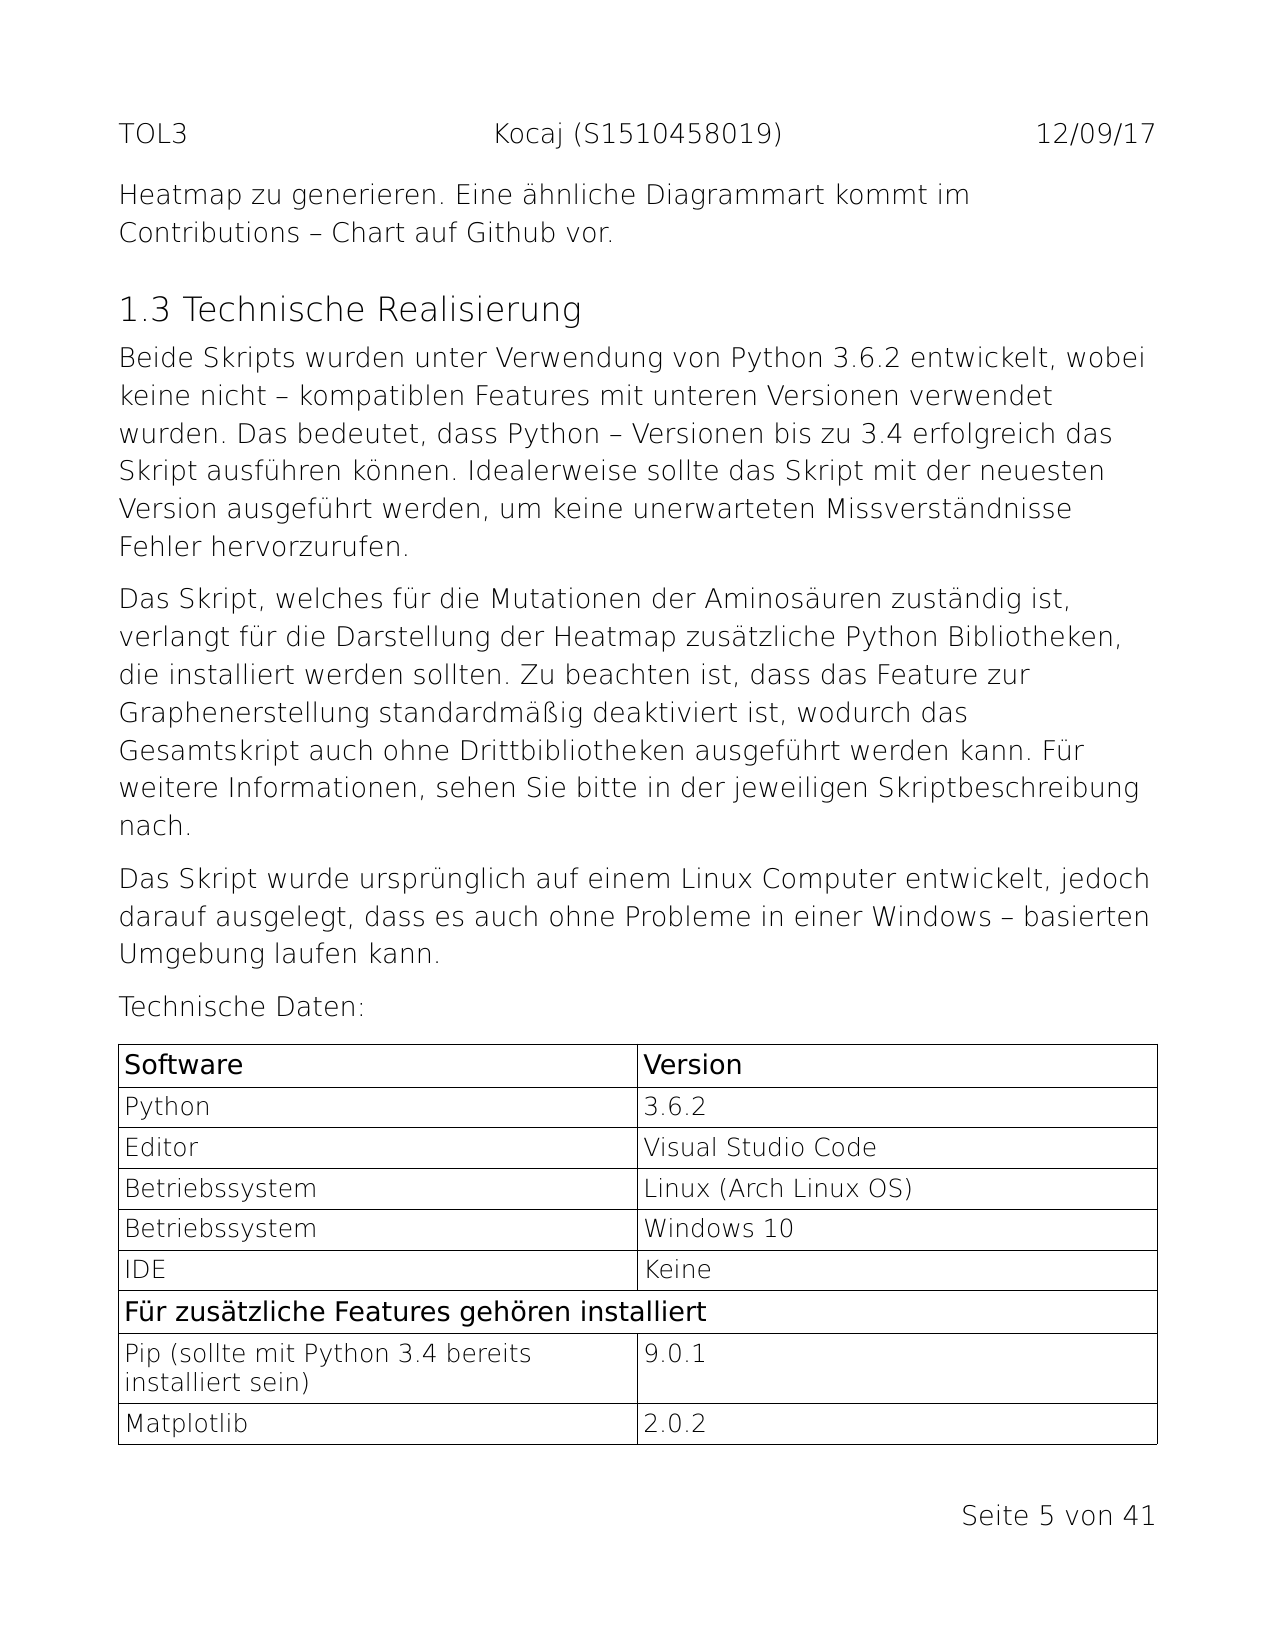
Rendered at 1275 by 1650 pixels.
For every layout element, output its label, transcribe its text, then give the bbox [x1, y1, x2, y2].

subtitle 1.3 Technische Realisierung [118, 291, 1157, 330]
table_cell 3.6.2 [638, 1088, 1157, 1127]
table_cell Visual Studio Code [638, 1128, 1157, 1168]
table_header Version [638, 1045, 1157, 1087]
text Heatmap zu generieren. Eine ähnliche Diagrammart kommt im Contributions – Chart auf Github vor. [118, 180, 1157, 249]
text Das Skript wurde ursprünglich auf einem Linux Computer entwickelt, jedoch darauf ausgelegt, dass es auch ohne Probleme in einer Windows – basierten Umgebung laufen kann. [118, 863, 1157, 970]
table_cell IDE [119, 1251, 637, 1290]
table_cell Python [119, 1088, 637, 1127]
table_header Software [119, 1045, 637, 1087]
text Das Skript, welches für die Mutationen der Aminosäuren zuständig ist, verlangt für die Darstellung der Heatmap zusätzliche Python Bibliotheken, die installiert werden sollten. Zu beachten ist, dass das Feature zur Graphenerstellung standardmäßig deaktiviert ist, wodurch das Gesamtskript auch ohne Drittbibliotheken ausgeführt werden kann. Für weitere Informationen, sehen Sie bitte in der jeweiligen Skriptbeschreibung nach. [118, 584, 1157, 842]
table_cell 9.0.1 [638, 1334, 1157, 1403]
table_cell Windows 10 [638, 1210, 1157, 1249]
table_cell Für zusätzliche Features gehören installiert [119, 1291, 1157, 1333]
table_cell Betriebssystem [119, 1210, 637, 1249]
table_cell Editor [119, 1128, 637, 1168]
table_cell Linux (Arch Linux OS) [638, 1169, 1157, 1209]
table_cell Betriebssystem [119, 1169, 637, 1209]
text Beide Skripts wurden unter Verwendung von Python 3.6.2 entwickelt, wobei keine nicht – kompatiblen Features mit unteren Versionen verwendet wurden. Das bedeutet, dass Python – Versionen bis zu 3.4 erfolgreich das Skript ausführen können. Idealerweise sollte das Skript mit der neuesten Version ausgeführt werden, um keine unerwarteten Missverständnisse Fehler hervorzurufen. [118, 342, 1157, 563]
table_cell 2.0.2 [638, 1404, 1157, 1444]
table_cell Keine [638, 1251, 1157, 1290]
table_cell Matplotlib [119, 1404, 637, 1444]
text Technische Daten: [118, 991, 1157, 1023]
table_cell Pip (sollte mit Python 3.4 bereits installiert sein) [119, 1334, 637, 1403]
